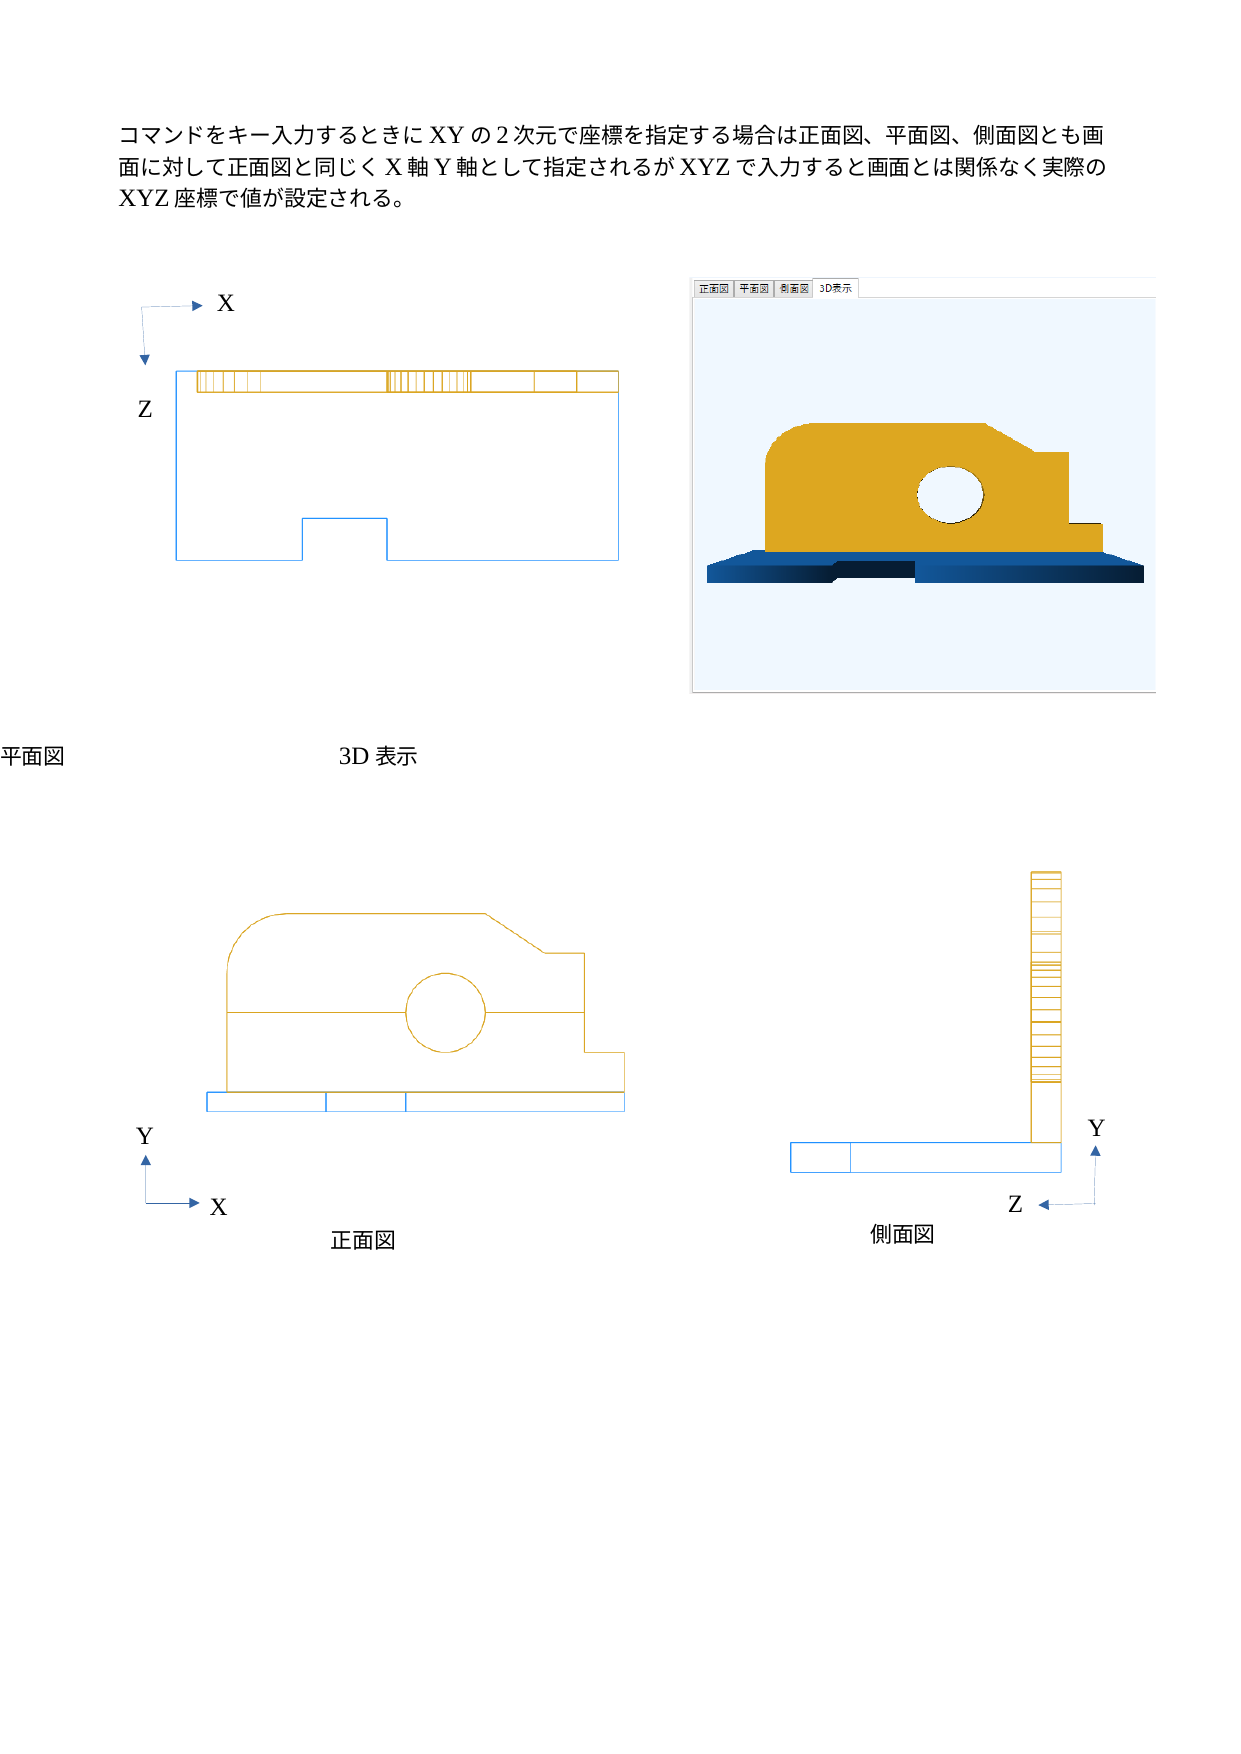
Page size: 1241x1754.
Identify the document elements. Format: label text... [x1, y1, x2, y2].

picture [718, 819, 1175, 1207]
picture [689, 277, 1156, 694]
picture [153, 288, 632, 694]
text コマンドをキー入力するときにXYの2次元で座標を指定する場合は正面図、平面図、側面図とも画面に対して正面図と同じくX軸Y軸として指定されるがXYZで入力すると画面とは関係なく実際のXYZ座標で値が設定される。 [118, 118, 1122, 213]
picture [191, 820, 643, 1203]
